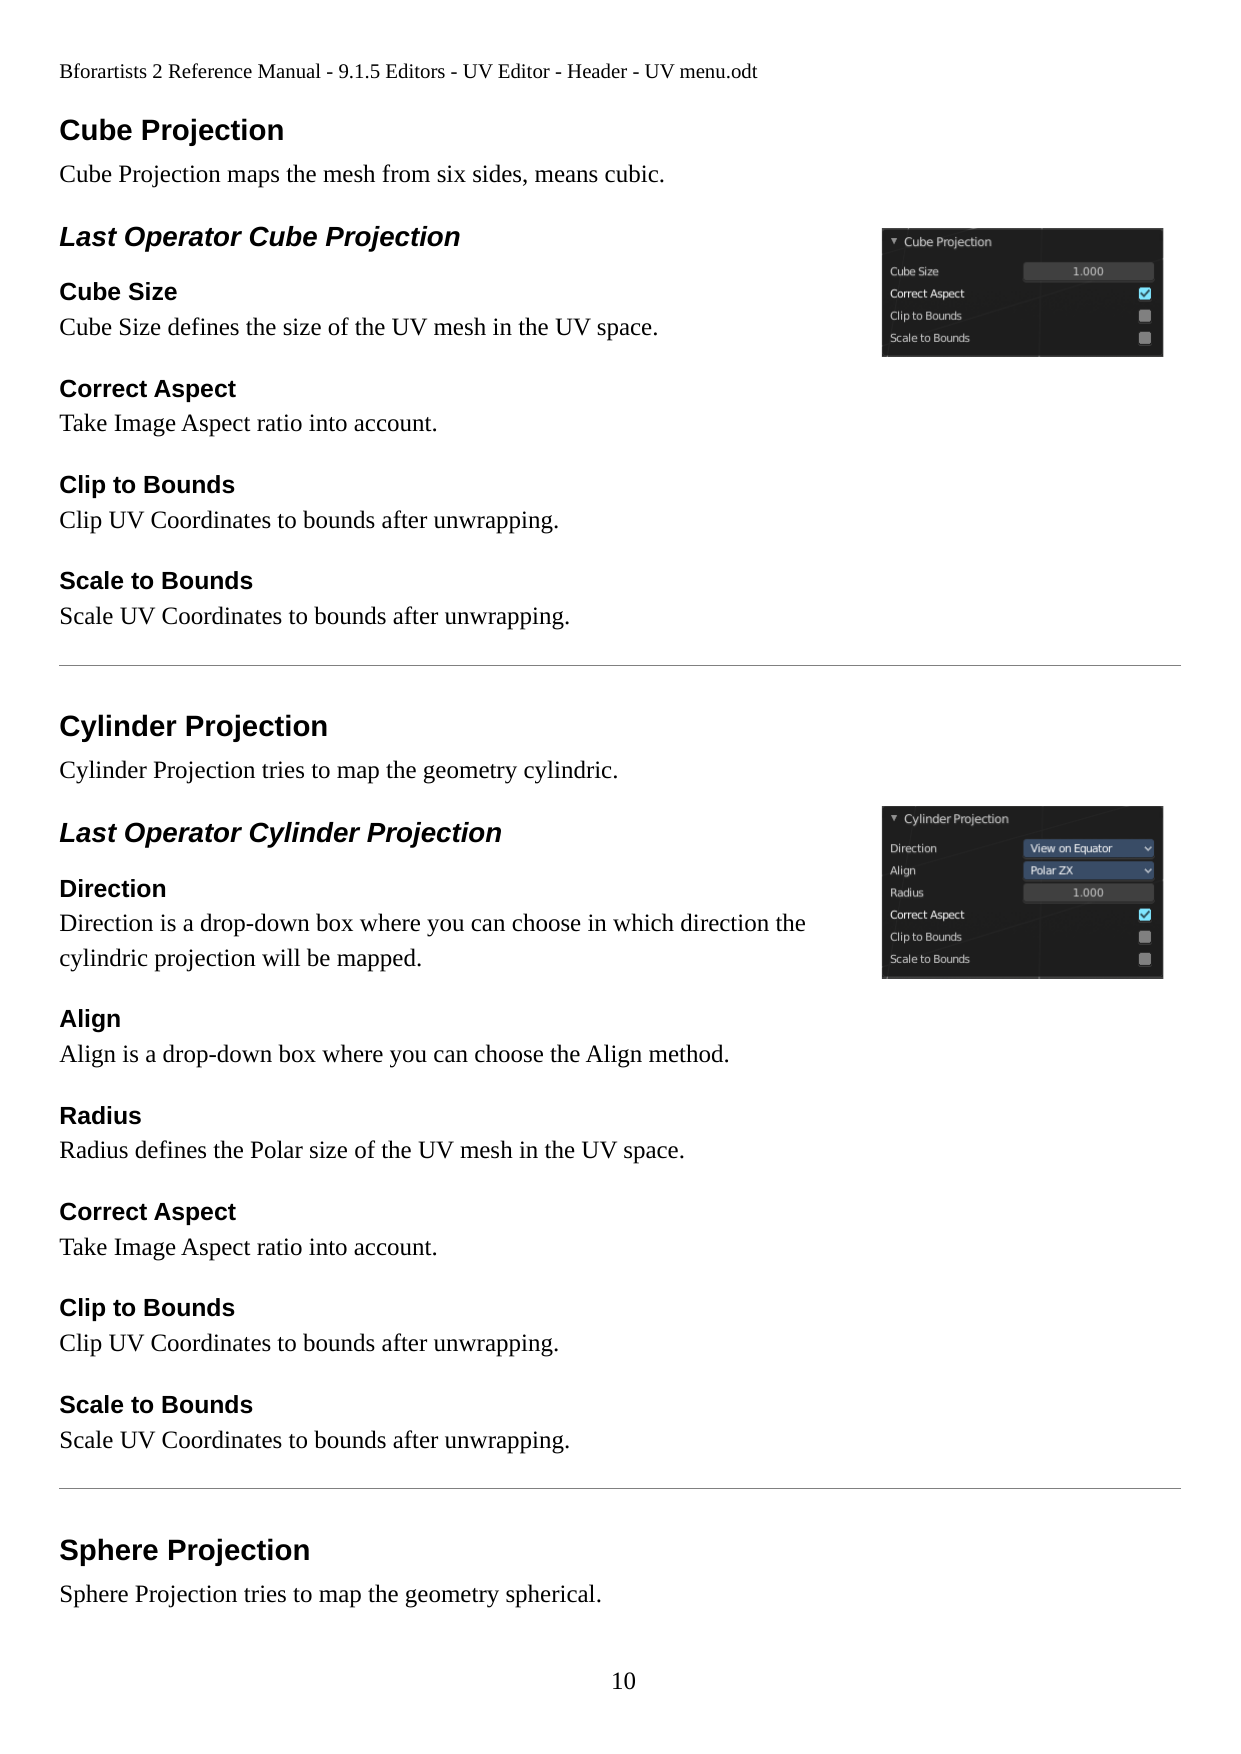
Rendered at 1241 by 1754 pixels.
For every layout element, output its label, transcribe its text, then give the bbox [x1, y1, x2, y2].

text Align is a drop-down box where you can choose the Align method. [59, 1039, 1181, 1068]
subtitle Correct Aspect [59, 374, 1181, 402]
subtitle [1164, 874, 1181, 902]
text Sphere Projection tries to map the geometry spherical. [59, 1579, 1181, 1607]
text Direction is a drop-down box where you can choose in which direction the cylindric projection will be mapped. [59, 908, 881, 972]
text Clip UV Coordinates to bounds after unwrapping. [59, 1328, 1181, 1357]
subtitle Cube Projection [59, 113, 1181, 146]
subtitle Last Operator Cube Projection [59, 220, 1181, 252]
text Cube Projection maps the mesh from six sides, means cubic. [59, 159, 1181, 188]
subtitle Align [59, 1004, 1181, 1033]
subtitle Direction [59, 874, 881, 902]
text Take Image Aspect ratio into account. [59, 408, 1181, 437]
subtitle Scale to Bounds [59, 566, 1181, 595]
subtitle [1164, 277, 1181, 306]
subtitle Sphere Projection [59, 1532, 1181, 1566]
subtitle Last Operator Cylinder Projection [59, 817, 881, 849]
picture [881, 228, 1164, 357]
subtitle Scale to Bounds [59, 1390, 1181, 1418]
subtitle Cube Size [59, 277, 881, 306]
text Radius defines the Polar size of the UV mesh in the UV space. [59, 1136, 1181, 1164]
subtitle Clip to Bounds [59, 470, 1181, 498]
picture [881, 806, 1164, 979]
text Scale UV Coordinates to bounds after unwrapping. [59, 601, 1181, 630]
text Take Image Aspect ratio into account. [59, 1232, 1181, 1261]
text Cube Size defines the size of the UV mesh in the UV space. [59, 312, 881, 341]
text Scale UV Coordinates to bounds after unwrapping. [59, 1425, 1181, 1453]
text Clip UV Coordinates to bounds after unwrapping. [59, 505, 1181, 533]
subtitle Clip to Bounds [59, 1293, 1181, 1322]
subtitle Cylinder Projection [59, 709, 1181, 743]
subtitle Radius [59, 1101, 1181, 1129]
subtitle Correct Aspect [59, 1197, 1181, 1226]
text Cylinder Projection tries to map the geometry cylindric. [59, 755, 1181, 784]
